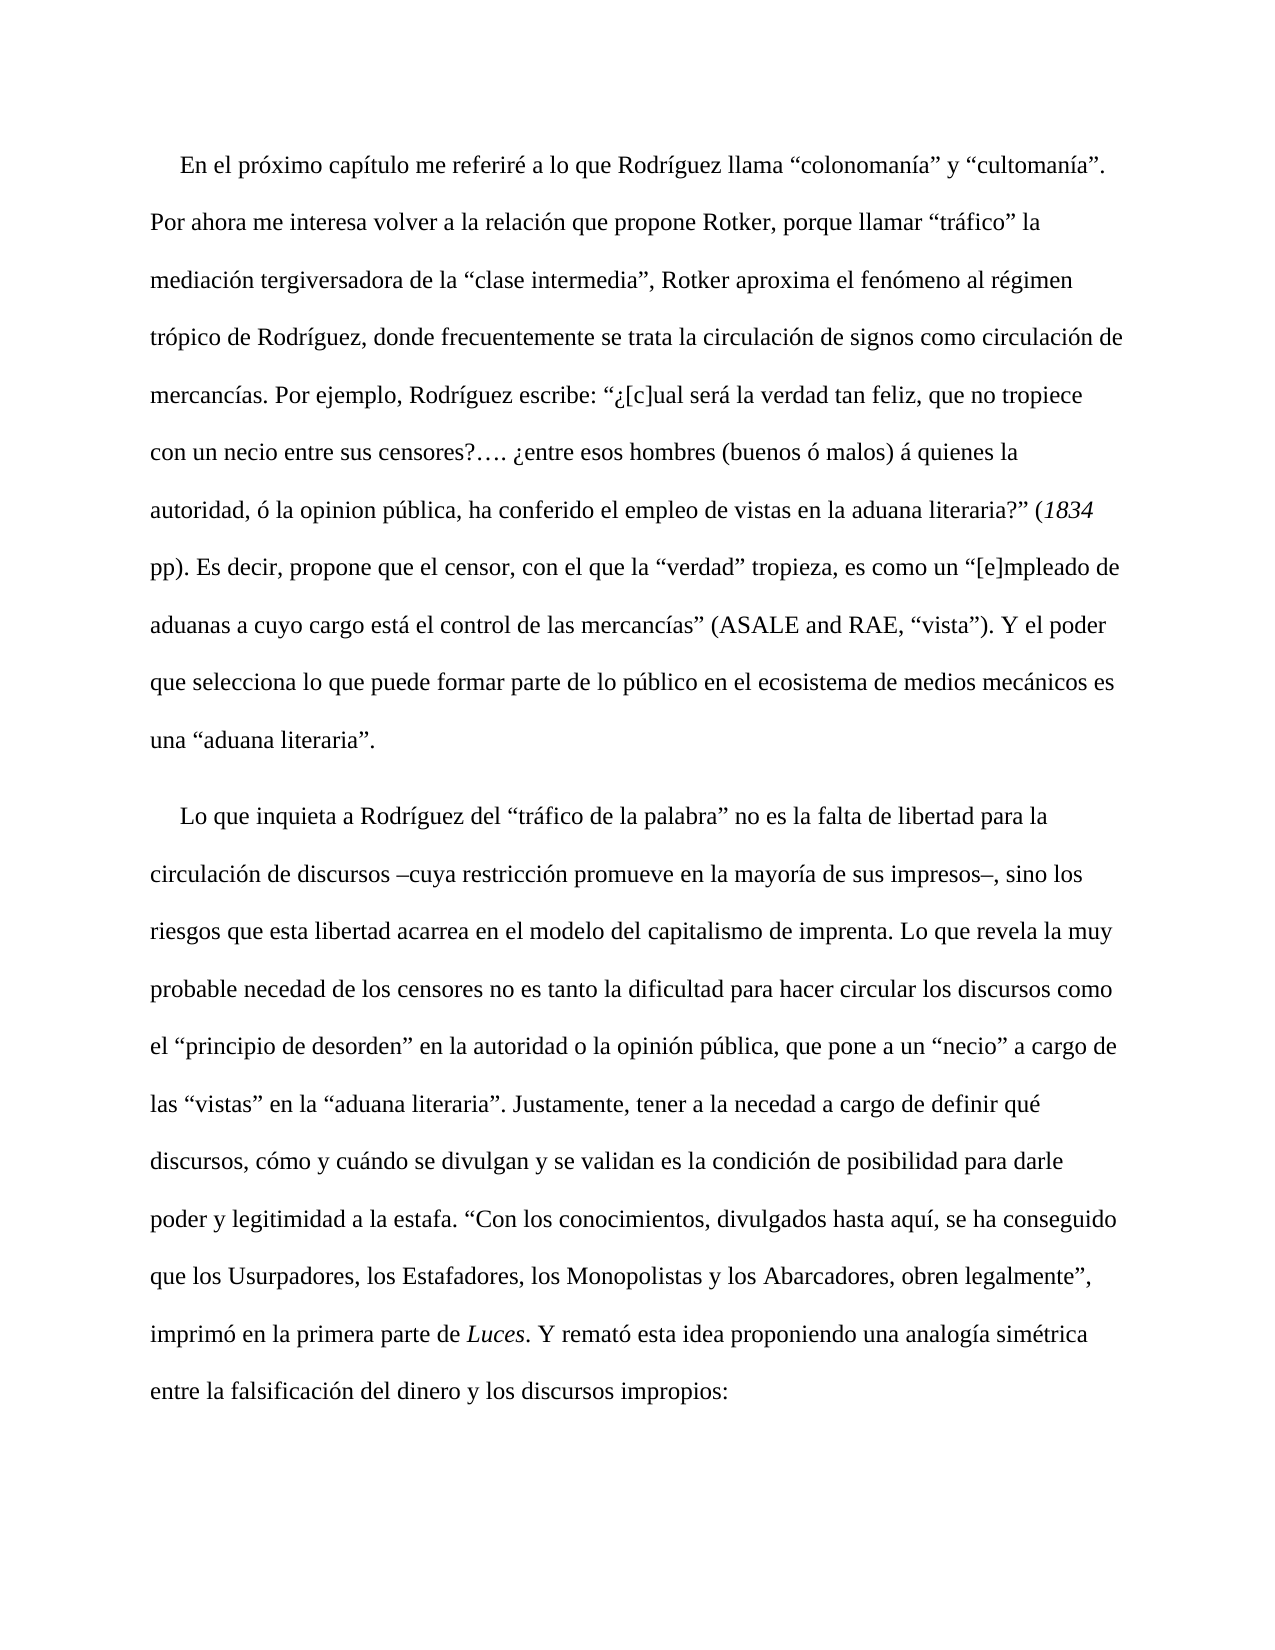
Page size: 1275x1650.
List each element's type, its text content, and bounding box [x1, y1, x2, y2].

text En el próximo capítulo me referiré a lo que Rodríguez llama “colonomanía” y “cultomanía”. Por ahora me interesa volver a la relación que propone Rotker, porque llamar “tráfico” la mediación tergiversadora de la “clase intermedia”, Rotker aproxima el fenómeno al régimen trópico de Rodríguez, donde frecuentemente se trata la circulación de signos como circulación de mercancías. Por ejemplo, Rodríguez escribe: “¿[c]ual será la verdad tan feliz, que no tropiece con un necio entre sus censores?…. ¿entre esos hombres (buenos ó malos) á quienes la autoridad, ó la opinion pública, ha conferido el empleo de vistas en la aduana literaria?” (1834 pp). Es decir, propone que el censor, con el que la “verdad” tropieza, es como un “[e]mpleado de aduanas a cuyo cargo está el control de las mercancías” (ASALE and RAE, “vista”). Y el poder que selecciona lo que puede formar parte de lo público en el ecosistema de medios mecánicos es una “aduana literaria”. [150, 150, 1125, 754]
text Lo que inquieta a Rodríguez del “tráfico de la palabra” no es la falta de libertad para la circulación de discursos –cuya restricción promueve en la mayoría de sus impresos–, sino los riesgos que esta libertad acarrea en el modelo del capitalismo de imprenta. Lo que revela la muy probable necedad de los censores no es tanto la dificultad para hacer circular los discursos como el “principio de desorden” en la autoridad o la opinión pública, que pone a un “necio” a cargo de las “vistas” en la “aduana literaria”. Justamente, tener a la necedad a cargo de definir qué discursos, cómo y cuándo se divulgan y se validan es la condición de posibilidad para darle poder y legitimidad a la estafa. “Con los conocimientos, divulgados hasta aquí, se ha conseguido que los Usurpadores, los Estafadores, los Monopolistas y los Abarcadores, obren legalmente”, imprimó en la primera parte de Luces. Y remató esta idea proponiendo una analogía simétrica entre la falsificación del dinero y los discursos impropios: [150, 801, 1125, 1405]
